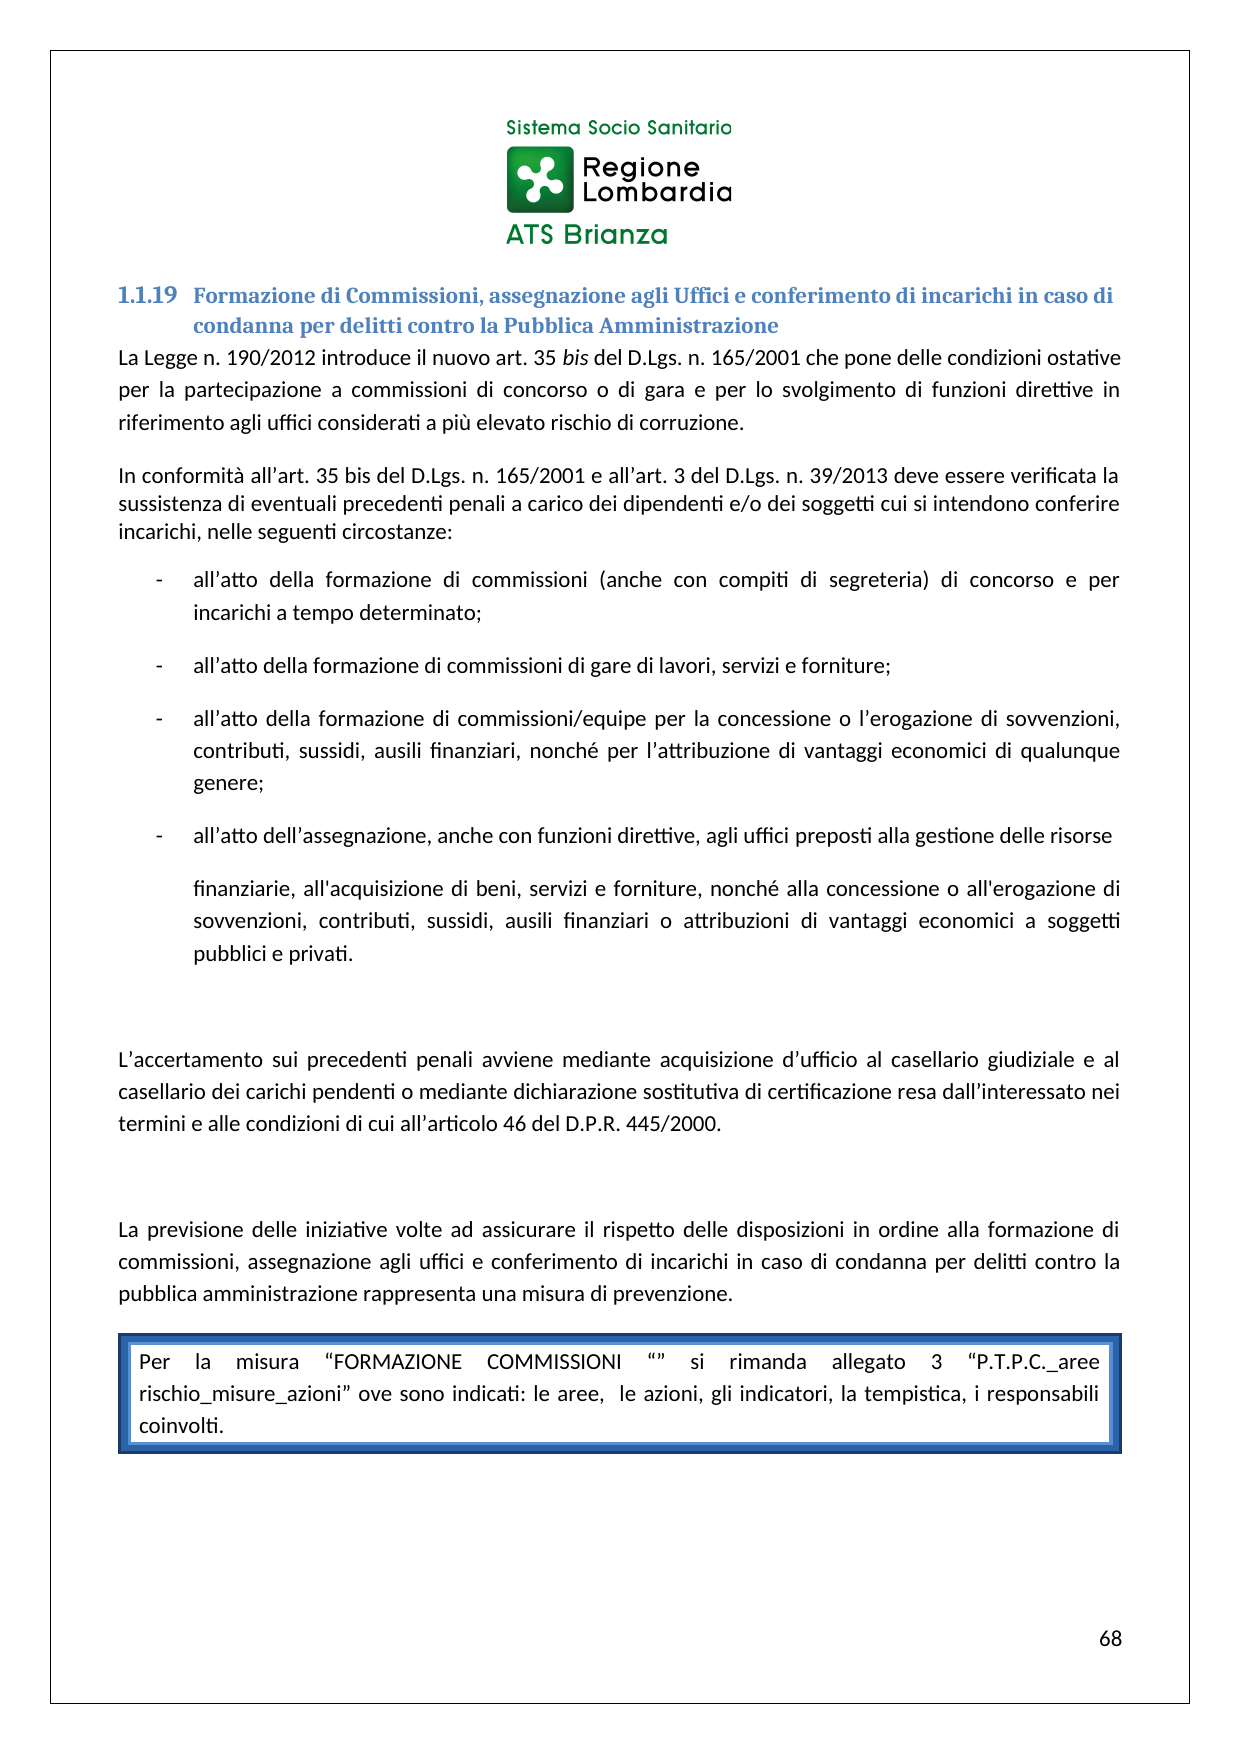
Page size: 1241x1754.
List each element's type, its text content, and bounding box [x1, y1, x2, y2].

list all’atto della formazione di commissioni di gare di lavori, servizi e forniture; [156, 651, 1122, 679]
text L’accertamento sui precedenti penali avviene mediante acquisizione d’ufficio al casellario giudiziale e al casellario dei carichi pendenti o mediante dichiarazione sostitutiva di certificazione resa dall’interessato nei termini e alle condizioni di cui all’articolo 46 del D.P.R. 445/2000. [118, 1045, 1122, 1137]
text La Legge n. 190/2012 introduce il nuovo art. 35 bis del D.Lgs. n. 165/2001 che pone delle condizioni ostative per la partecipazione a commissioni di concorso o di gara e per lo svolgimento di funzioni direttive in riferimento agli uffici considerati a più elevato rischio di corruzione. [118, 343, 1122, 436]
text La previsione delle iniziative volte ad assicurare il rispetto delle disposizioni in ordine alla formazione di commissioni, assegnazione agli uffici e conferimento di incarichi in caso di condanna per delitti contro la pubblica amministrazione rappresenta una misura di prevenzione. [118, 1215, 1122, 1307]
list all’atto della formazione di commissioni (anche con compiti di segreteria) di concorso e per incarichi a tempo determinato; [156, 566, 1122, 626]
text Per la misura “FORMAZIONE COMMISSIONI “” si rimanda allegato 3 “P.T.P.C._aree rischio_misure_azioni” ove sono indicati: le aree, le azioni, gli indicatori, la tempistica, i responsabili coinvolti. [131, 1345, 1109, 1442]
text In conformità all’art. 35 bis del D.Lgs. n. 165/2001 e all’art. 3 del D.Lgs. n. 39/2013 deve essere verificata la sussistenza di eventuali precedenti penali a carico dei dipendenti e/o dei soggetti cui si intendono conferire incarichi, nelle seguenti circostanze: [118, 461, 1122, 545]
subtitle Formazione di Commissioni, assegnazione agli Uffici e conferimento di incarichi in caso di condanna per delitti contro la Pubblica Amministrazione [118, 281, 1122, 339]
list all’atto dell’assegnazione, anche con funzioni direttive, agli uffici preposti alla gestione delle risorse [156, 821, 1122, 849]
text finanziarie, all'acquisizione di beni, servizi e forniture, nonché alla concessione o all'erogazione di sovvenzioni, contributi, sussidi, ausili finanziari o attribuzioni di vantaggi economici a soggetti pubblici e privati. [193, 874, 1122, 967]
list all’atto della formazione di commissioni/equipe per la concessione o l’erogazione di sovvenzioni, contributi, sussidi, ausili finanziari, nonché per l’attribuzione di vantaggi economici di qualunque genere; [156, 704, 1122, 796]
